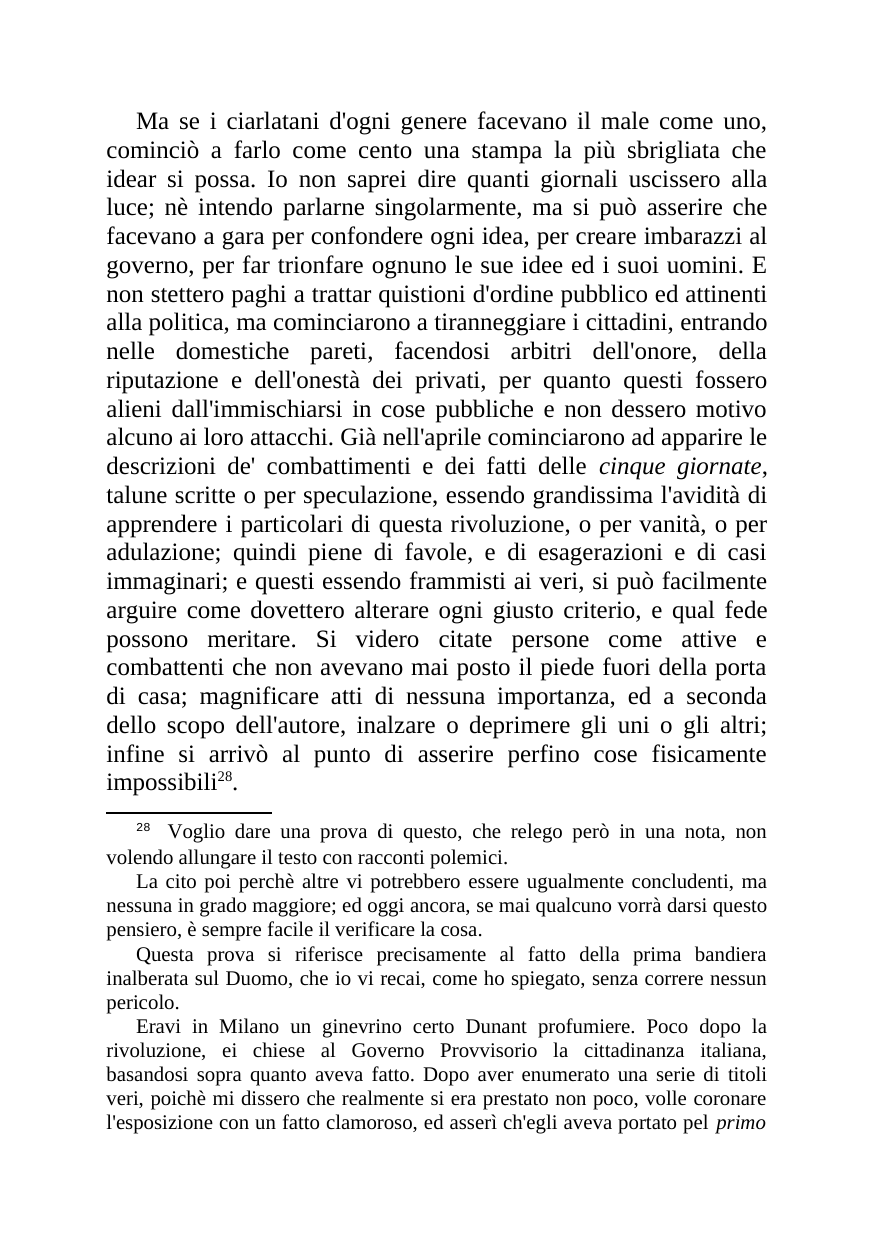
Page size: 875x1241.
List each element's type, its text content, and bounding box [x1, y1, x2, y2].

text Voglio dare una prova di questo, che relego però in una nota, non volendo allungare il testo con racconti polemici. [106, 819, 768, 869]
text Eravi in Milano un ginevrino certo Dunant profumiere. Poco dopo la rivoluzione, ei chiese al Governo Provvisorio la cittadinanza italiana, basandosi sopra quanto aveva fatto. Dopo aver enumerato una serie di titoli veri, poichè mi dissero che realmente si era prestato non poco, volle coronare l'esposizione con un fatto clamoroso, ed asserì ch'egli aveva portato pel primo [106, 1014, 768, 1134]
text La cito poi perchè altre vi potrebbero essere ugualmente concludenti, ma nessuna in grado maggiore; ed oggi ancora, se mai qualcuno vorrà darsi questo pensiero, è sempre facile il verificare la cosa. [106, 869, 768, 941]
text Ma se i ciarlatani d'ogni genere facevano il male come uno, cominciò a farlo come cento una stampa la più sbrigliata che idear si possa. Io non saprei dire quanti giornali uscissero alla luce; nè intendo parlarne singolarmente, ma si può asserire che facevano a gara per confondere ogni idea, per creare imbarazzi al governo, per far trionfare ognuno le sue idee ed i suoi uomini. E non stettero paghi a trattar quistioni d'ordine pubblico ed attinenti alla politica, ma cominciarono a tiranneggiare i cittadini, entrando nelle domestiche pareti, facendosi arbitri dell'onore, della riputazione e dell'onestà dei privati, per quanto questi fossero alieni dall'immischiarsi in cose pubbliche e non dessero motivo alcuno ai loro attacchi. Già nell'aprile cominciarono ad apparire le descrizioni de' combattimenti e dei fatti delle cinque giornate, talune scritte o per speculazione, essendo grandissima l'avidità di apprendere i particolari di questa rivoluzione, o per vanità, o per adulazione; quindi piene di favole, e di esagerazioni e di casi immaginari; e questi essendo frammisti ai veri, si può facilmente arguire come dovettero alterare ogni giusto criterio, e qual fede possono meritare. Si videro citate persone come attive e combattenti che non avevano mai posto il piede fuori della porta di casa; magnificare atti di nessuna importanza, ed a seconda dello scopo dell'autore, inalzare o deprimere gli uni o gli altri; infine si arrivò al punto di asserire perfino cose fisicamente impossibili. [106, 106, 768, 796]
text Questa prova si riferisce precisamente al fatto della prima bandiera inalberata sul Duomo, che io vi recai, come ho spiegato, senza correre nessun pericolo. [106, 941, 768, 1014]
